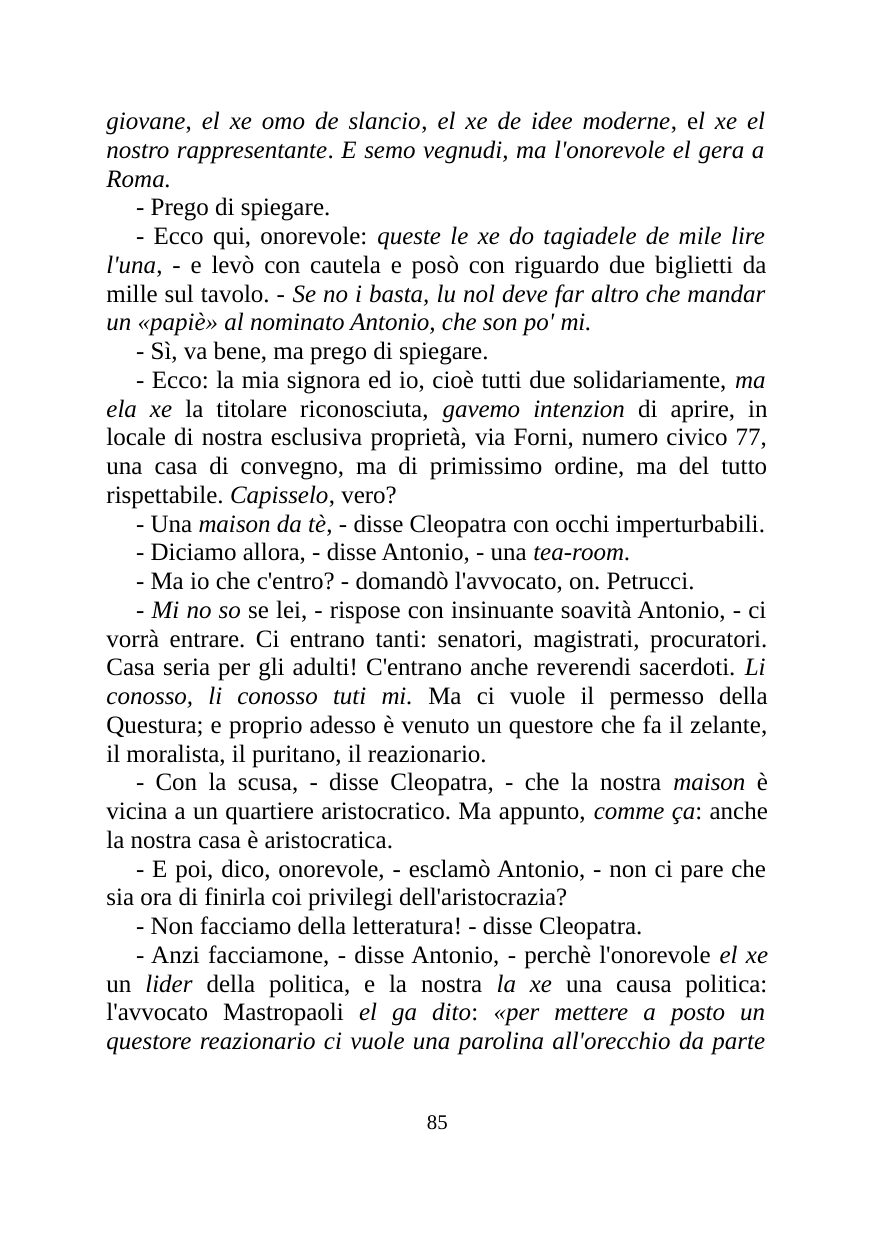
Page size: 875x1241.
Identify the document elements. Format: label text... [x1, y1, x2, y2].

text - E poi, dico, onorevole, - esclamò Antonio, - non ci pare che sia ora di finirla coi privilegi dell'aristocrazia? [106, 854, 768, 911]
text - Ecco qui, onorevole: queste le xe do tagiadele de mile lire l'una, - e levò con cautela e posò con riguardo due biglietti da mille sul tavolo. - Se no i basta, lu nol deve far altro che mandar un «papiè» al nominato Antonio, che son po' mi. [106, 221, 768, 336]
text giovane, el xe omo de slancio, el xe de idee moderne, el xe el nostro rappresentante. E semo vegnudi, ma l'onorevole el gera a Roma. [106, 106, 768, 192]
text - Sì, va bene, ma prego di spiegare. [106, 336, 768, 365]
text - Ecco: la mia signora ed io, cioè tutti due solidariamente, ma ela xe la titolare riconosciuta, gavemo intenzion di aprire, in locale di nostra esclusiva proprietà, via Forni, numero civico 77, una casa di convegno, ma di primissimo ordine, ma del tutto rispettabile. Capisselo, vero? [106, 365, 768, 509]
text - Ma io che c'entro? - domandò l'avvocato, on. Petrucci. [106, 566, 768, 595]
text - Una maison da tè, - disse Cleopatra con occhi imperturbabili. [106, 509, 768, 537]
text - Non facciamo della letteratura! - disse Cleopatra. [106, 911, 768, 940]
text - Prego di spiegare. [106, 192, 768, 221]
text - Diciamo allora, - disse Antonio, - una tea-room. [106, 537, 768, 566]
text - Mi no so se lei, - rispose con insinuante soavità Antonio, - ci vorrà entrare. Ci entrano tanti: senatori, magistrati, procuratori. Casa seria per gli adulti! C'entrano anche reverendi sacerdoti. Li conosso, li conosso tuti mi. Ma ci vuole il permesso della Questura; e proprio adesso è venuto un questore che fa il zelante, il moralista, il puritano, il reazionario. [106, 595, 768, 767]
text - Anzi facciamone, - disse Antonio, - perchè l'onorevole el xe un lider della politica, e la nostra la xe una causa politica: l'avvocato Mastropaoli el ga dito: «per mettere a posto un questore reazionario ci vuole una parolina all'orecchio da parte [106, 940, 768, 1055]
text - Con la scusa, - disse Cleopatra, - che la nostra maison è vicina a un quartiere aristocratico. Ma appunto, comme ça: anche la nostra casa è aristocratica. [106, 767, 768, 854]
